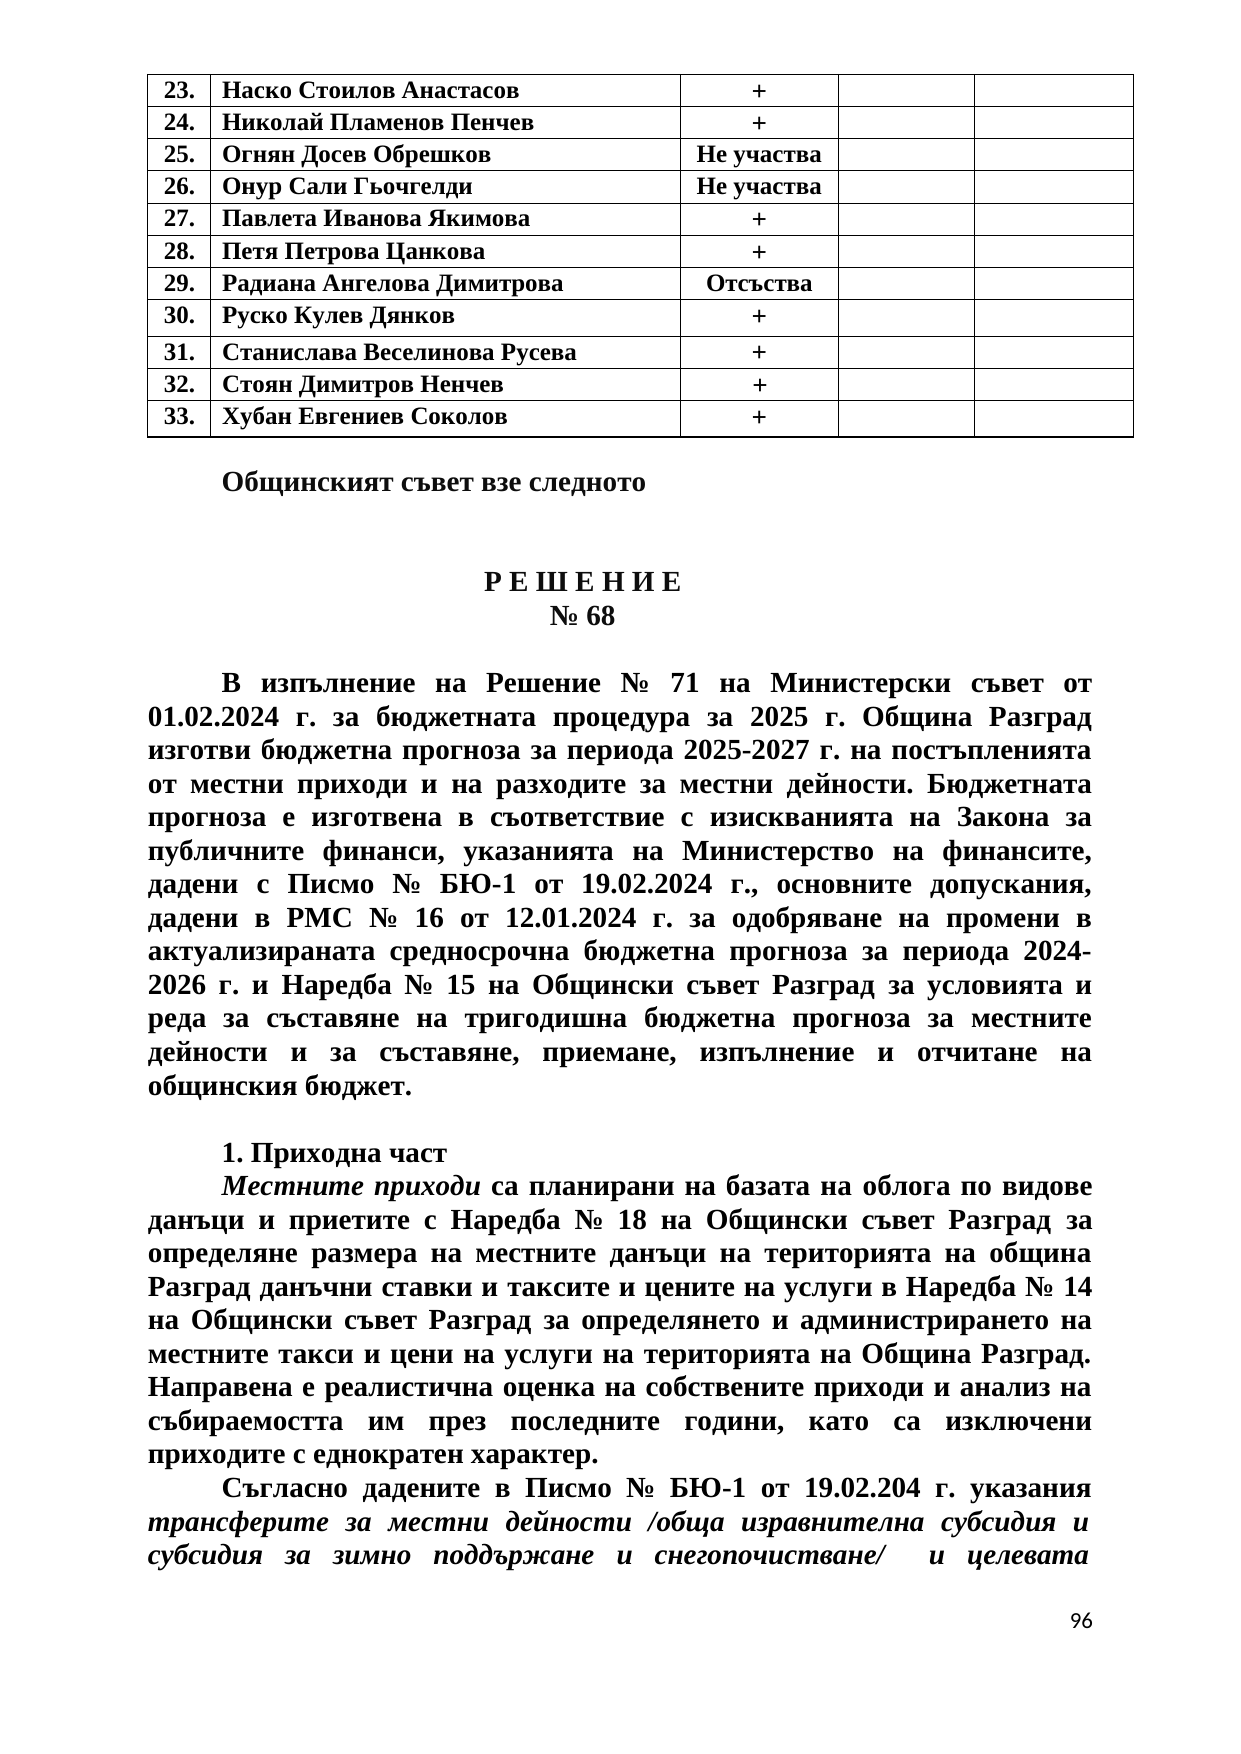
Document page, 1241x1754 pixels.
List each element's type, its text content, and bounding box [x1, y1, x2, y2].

table_cell + [681, 75, 838, 106]
table_cell 25. [148, 139, 210, 170]
table_cell 26. [148, 171, 210, 202]
table_cell + [681, 204, 838, 235]
table_cell [839, 401, 974, 436]
table_cell 33. [148, 401, 210, 436]
table_cell [975, 300, 1133, 336]
table_cell Николай Пламенов Пенчев [211, 107, 680, 138]
table_cell 23. [148, 75, 210, 106]
table_cell [839, 268, 974, 299]
table_cell [975, 268, 1133, 299]
table_cell Руско Кулев Дянков [211, 300, 680, 336]
table_cell [975, 236, 1133, 267]
table_cell Хубан Евгениев Соколов [211, 401, 680, 436]
table_cell + [681, 236, 838, 267]
table_cell Не участва [681, 171, 838, 202]
table_cell [839, 75, 974, 106]
table_cell 32. [148, 369, 210, 400]
table_cell [975, 337, 1133, 368]
table_cell [975, 107, 1133, 138]
table_cell [839, 204, 974, 235]
table_cell [975, 401, 1133, 436]
table_cell [839, 300, 974, 336]
table_cell [839, 369, 974, 400]
table_cell 31. [148, 337, 210, 368]
table_cell [975, 369, 1133, 400]
table_cell [839, 139, 974, 170]
table_cell Павлета Иванова Якимова [211, 204, 680, 235]
table_cell [975, 204, 1133, 235]
table_cell [839, 236, 974, 267]
table_cell + [681, 337, 838, 368]
table_cell [975, 171, 1133, 202]
table_cell 28. [148, 236, 210, 267]
table_cell 29. [148, 268, 210, 299]
table_cell Отсъства [681, 268, 838, 299]
text № 68 [148, 598, 1093, 632]
table_cell [839, 337, 974, 368]
table_cell 24. [148, 107, 210, 138]
table_cell + [681, 300, 838, 336]
table_cell Огнян Досев Обрешков [211, 139, 680, 170]
table_cell Стоян Димитров Ненчев [211, 369, 680, 400]
table_cell Наско Стоилов Анастасов [211, 75, 680, 106]
table_cell Радиана Ангелова Димитрова [211, 268, 680, 299]
table_cell + [681, 107, 838, 138]
text 1. Приходна част [148, 1135, 1093, 1168]
table_cell Станислава Веселинова Русева [211, 337, 680, 368]
table_cell [975, 139, 1133, 170]
text Местните приходи са планирани на базата на облога по видове данъци и приетите с Наредба № 18 на Общински съвет Разград за определяне размера на местните данъци на територията на община Разград данъчни ставки и таксите и цените на услуги в Наредба № 14 на Общински съвет Разград за определянето и администрирането на местните такси и цени на услуги на територията на Община Разград. Направена е реалистична оценка на собствените приходи и анализ на събираемостта им през последните години, като са изключени приходите с еднократен характер. [148, 1168, 1093, 1470]
text Общинският съвет взе следното [148, 464, 1093, 497]
table_cell + [681, 401, 838, 436]
table_cell 27. [148, 204, 210, 235]
table_cell [839, 107, 974, 138]
table_cell + [681, 369, 838, 400]
table_cell Петя Петрова Цанкова [211, 236, 680, 267]
table_cell 30. [148, 300, 210, 336]
table_cell [975, 75, 1133, 106]
text Р Е Ш Е Н И Е [148, 564, 1093, 598]
text В изпълнение на Решение № 71 на Министерски съвет от 01.02.2024 г. за бюджетната процедура за 2025 г. Община Разград изготви бюджетна прогноза за периода 2025-2027 г. на постъпленията от местни приходи и на разходите за местни дейности. Бюджетната прогноза е изготвена в съответствие с изискванията на Закона за публичните финанси, указанията на Министерство на финансите, дадени с Писмо № БЮ-1 от 19.02.2024 г., основните допускания, дадени в РМС № 16 от 12.01.2024 г. за одобряване на промени в актуализираната средносрочна бюджетна прогноза за периода 2024-2026 г. и Наредба № 15 на Общински съвет Разград за условията и реда за съставяне на тригодишна бюджетна прогноза за местните дейности и за съставяне, приемане, изпълнение и отчитане на общинския бюджет. [148, 665, 1093, 1101]
table_cell Не участва [681, 139, 838, 170]
table_cell Онур Сали Гьочгелди [211, 171, 680, 202]
text Съгласно дадените в Писмо № БЮ-1 от 19.02.204 г. указания трансферите за местни дейности /обща изравнителна субсидия и субсидия за зимно поддържане и снегопочистване/ и целевата [148, 1470, 1093, 1571]
table_cell [839, 171, 974, 202]
